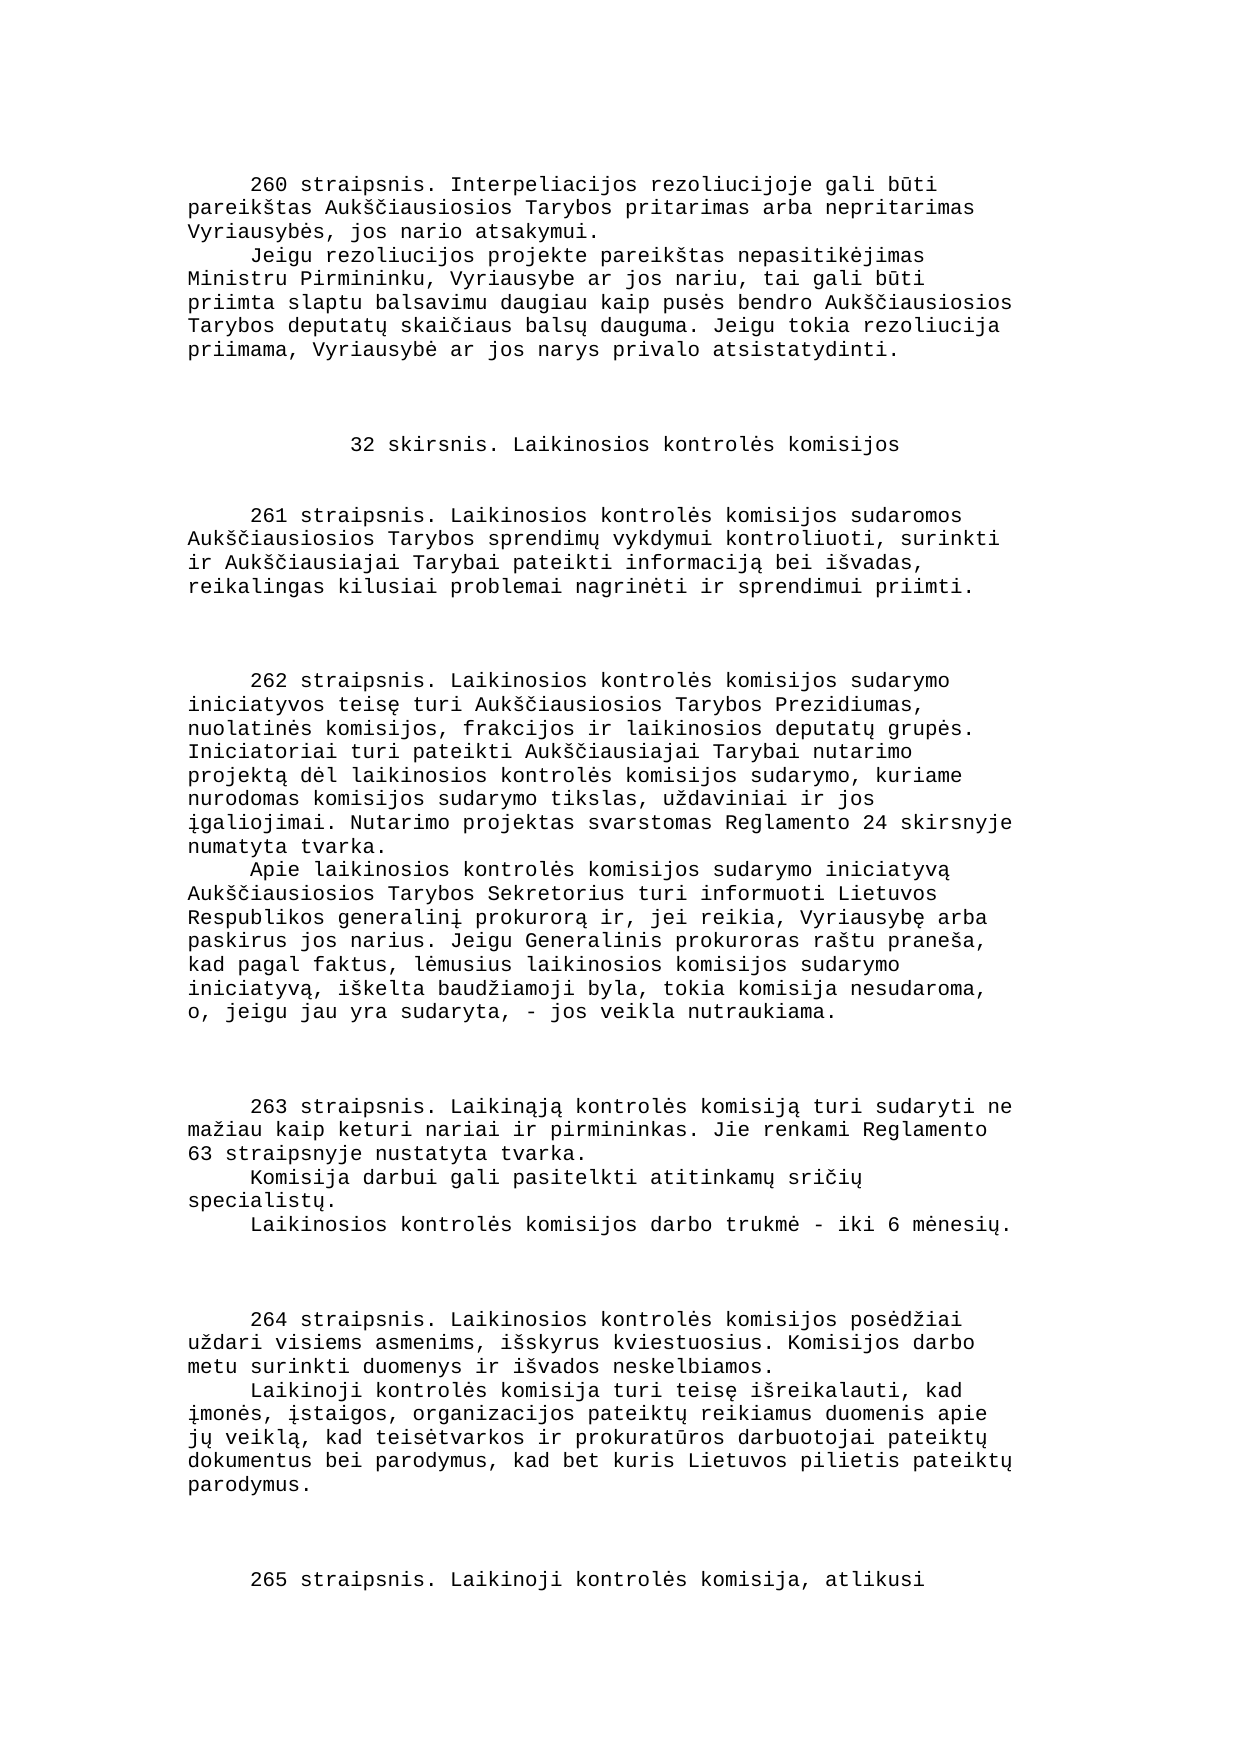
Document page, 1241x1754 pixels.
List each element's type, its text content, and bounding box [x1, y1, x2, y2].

text Jeigu rezoliucijos projekte pareikštas nepasitikėjimas [187, 244, 1053, 268]
text priimama, Vyriausybė ar jos narys privalo atsistatydinti. [187, 339, 1053, 363]
text projektą dėl laikinosios kontrolės komisijos sudarymo, kuriame [187, 765, 1053, 788]
text Aukščiausiosios Tarybos sprendimų vykdymui kontroliuoti, surinkti [187, 528, 1053, 552]
text specialistų. [187, 1190, 1053, 1214]
text 32 skirsnis. Laikinosios kontrolės komisijos [187, 434, 1053, 457]
text ir Aukščiausiajai Tarybai pateikti informaciją bei išvadas, [187, 552, 1053, 576]
text Laikinoji kontrolės komisija turi teisę išreikalauti, kad [187, 1379, 1053, 1403]
text Apie laikinosios kontrolės komisijos sudarymo iniciatyvą [187, 859, 1053, 883]
text iniciatyvą, iškelta baudžiamoji byla, tokia komisija nesudaroma, [187, 978, 1053, 1001]
text parodymus. [187, 1474, 1053, 1498]
text mažiau kaip keturi nariai ir pirmininkas. Jie renkami Reglamento [187, 1119, 1053, 1143]
text 263 straipsnis. Laikinąją kontrolės komisiją turi sudaryti ne [187, 1096, 1053, 1119]
text dokumentus bei parodymus, kad bet kuris Lietuvos pilietis pateiktų [187, 1451, 1053, 1474]
text 265 straipsnis. Laikinoji kontrolės komisija, atlikusi [187, 1569, 1053, 1592]
text pareikštas Aukščiausiosios Tarybos pritarimas arba nepritarimas [187, 197, 1053, 221]
text paskirus jos narius. Jeigu Generalinis prokuroras raštu praneša, [187, 930, 1053, 954]
text įmonės, įstaigos, organizacijos pateiktų reikiamus duomenis apie [187, 1403, 1053, 1427]
text įgaliojimai. Nutarimo projektas svarstomas Reglamento 24 skirsnyje [187, 812, 1053, 836]
text Vyriausybės, jos nario atsakymui. [187, 221, 1053, 244]
text 261 straipsnis. Laikinosios kontrolės komisijos sudaromos [187, 505, 1053, 528]
text jų veiklą, kad teisėtvarkos ir prokuratūros darbuotojai pateiktų [187, 1427, 1053, 1451]
text Ministru Pirmininku, Vyriausybe ar jos nariu, tai gali būti [187, 268, 1053, 292]
text Aukščiausiosios Tarybos Sekretorius turi informuoti Lietuvos [187, 883, 1053, 907]
text 264 straipsnis. Laikinosios kontrolės komisijos posėdžiai [187, 1309, 1053, 1332]
text Komisija darbui gali pasitelkti atitinkamų sričių [187, 1167, 1053, 1190]
text 262 straipsnis. Laikinosios kontrolės komisijos sudarymo [187, 670, 1053, 694]
text 63 straipsnyje nustatyta tvarka. [187, 1143, 1053, 1167]
text nuolatinės komisijos, frakcijos ir laikinosios deputatų grupės. [187, 717, 1053, 741]
text metu surinkti duomenys ir išvados neskelbiamos. [187, 1356, 1053, 1379]
text 260 straipsnis. Interpeliacijos rezoliucijoje gali būti [187, 174, 1053, 197]
text uždari visiems asmenims, išskyrus kviestuosius. Komisijos darbo [187, 1332, 1053, 1356]
text kad pagal faktus, lėmusius laikinosios komisijos sudarymo [187, 954, 1053, 978]
text Respublikos generalinį prokurorą ir, jei reikia, Vyriausybę arba [187, 907, 1053, 930]
text reikalingas kilusiai problemai nagrinėti ir sprendimui priimti. [187, 576, 1053, 599]
text Laikinosios kontrolės komisijos darbo trukmė - iki 6 mėnesių. [187, 1214, 1053, 1238]
text o, jeigu jau yra sudaryta, - jos veikla nutraukiama. [187, 1001, 1053, 1025]
text Iniciatoriai turi pateikti Aukščiausiajai Tarybai nutarimo [187, 741, 1053, 765]
text Tarybos deputatų skaičiaus balsų dauguma. Jeigu tokia rezoliucija [187, 316, 1053, 339]
text iniciatyvos teisę turi Aukščiausiosios Tarybos Prezidiumas, [187, 694, 1053, 717]
text nurodomas komisijos sudarymo tikslas, uždaviniai ir jos [187, 788, 1053, 812]
text numatyta tvarka. [187, 836, 1053, 859]
text priimta slaptu balsavimu daugiau kaip pusės bendro Aukščiausiosios [187, 292, 1053, 316]
